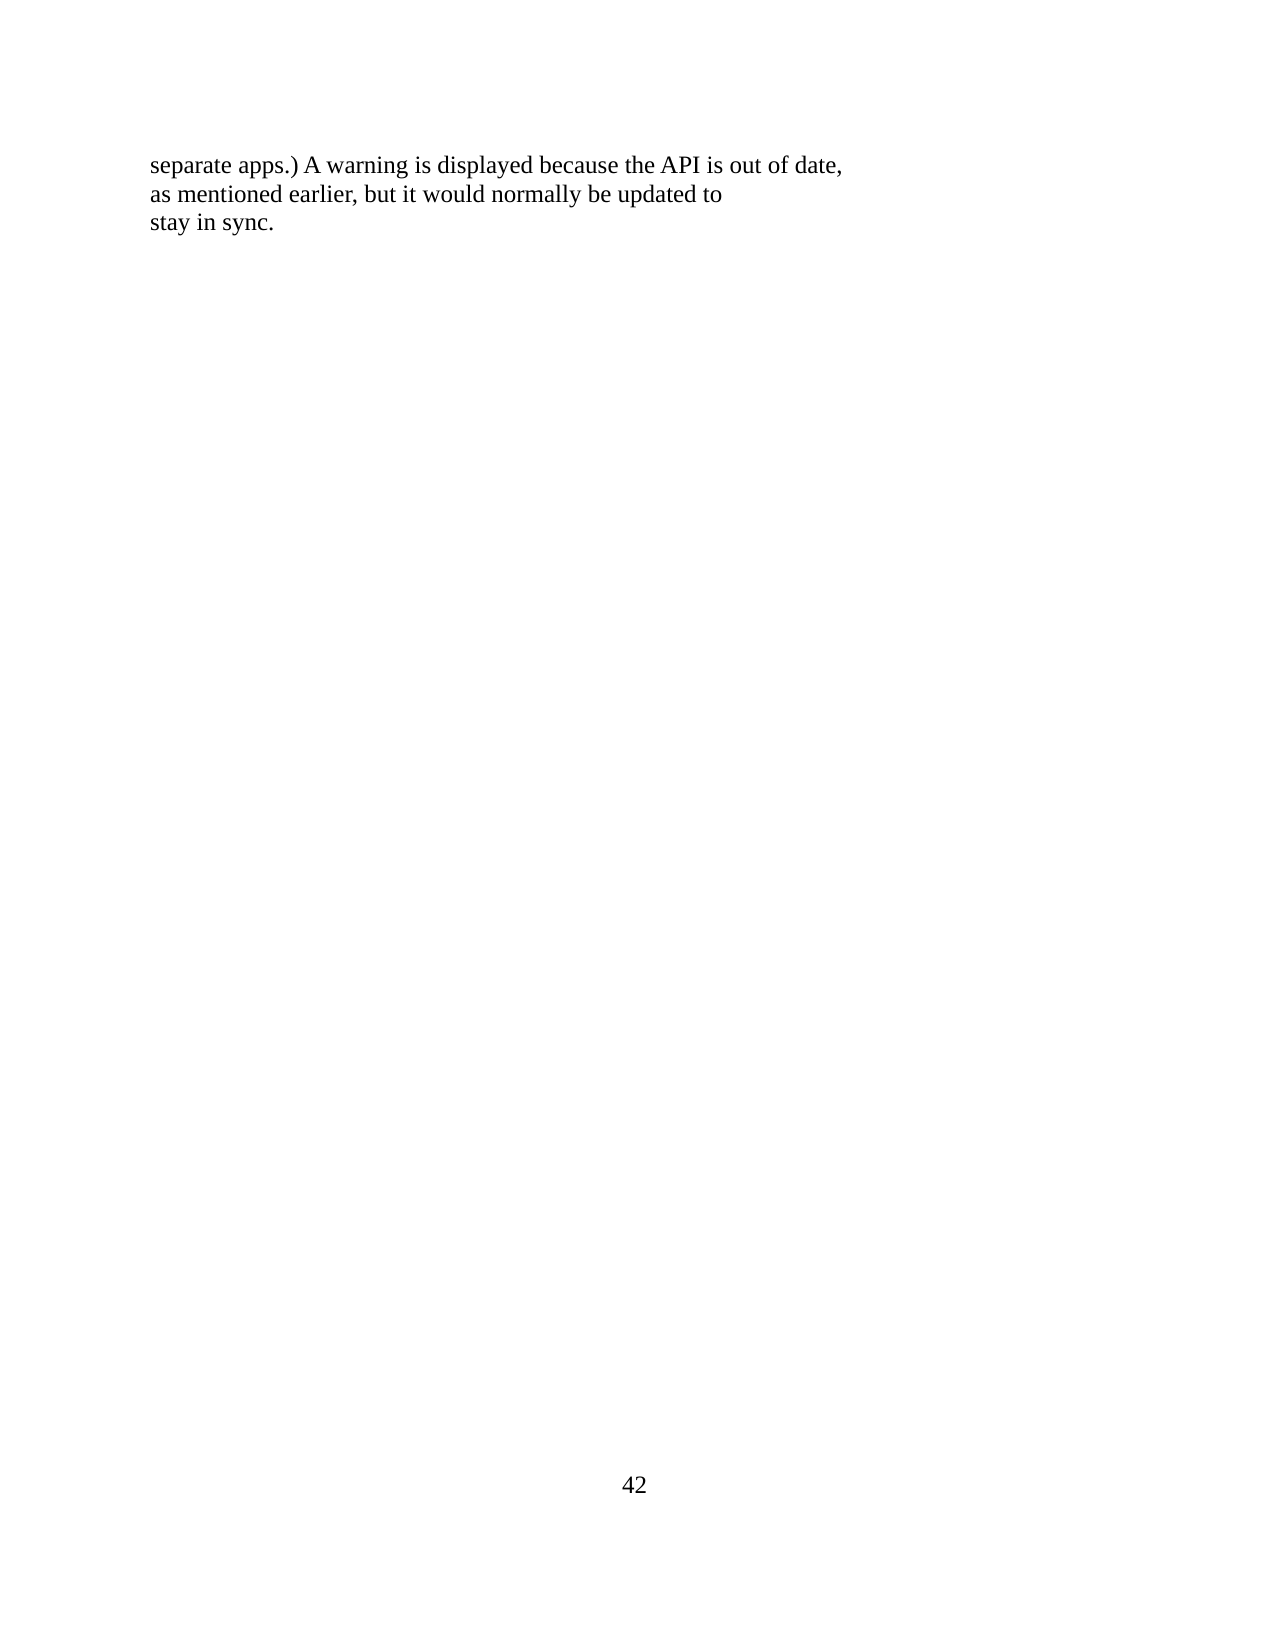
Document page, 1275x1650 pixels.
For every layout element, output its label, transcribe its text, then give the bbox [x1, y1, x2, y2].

text separate apps.) A warning is displayed because the API is out of date, as mentioned earlier, but it would normally be updated to stay in sync. [150, 150, 1125, 236]
